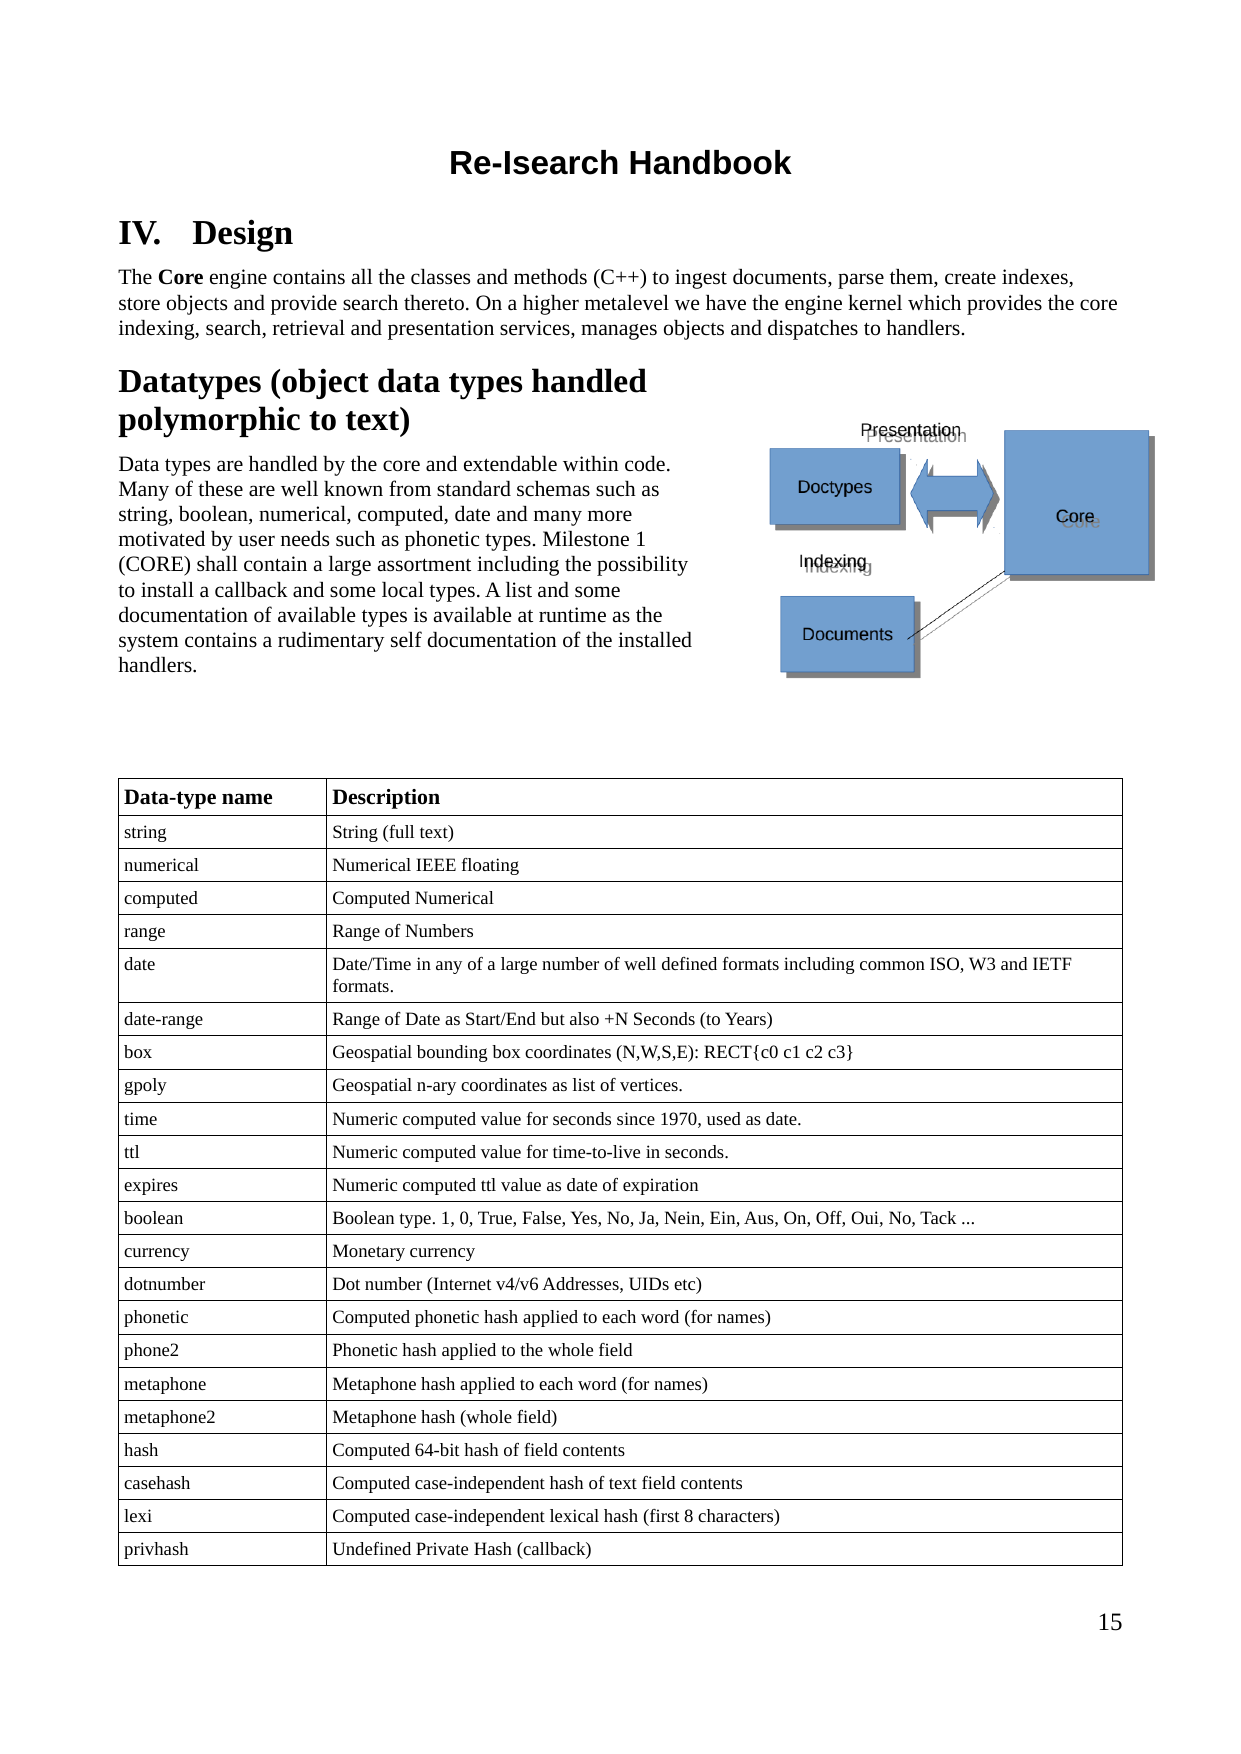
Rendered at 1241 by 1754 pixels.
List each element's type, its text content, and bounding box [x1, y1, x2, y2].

subtitle Design [118, 212, 1122, 252]
table_cell date [119, 949, 326, 1002]
table_cell boolean [119, 1202, 326, 1234]
table_cell Computed case-independent lexical hash (first 8 characters) [327, 1500, 1122, 1532]
table_cell Numerical IEEE floating [327, 849, 1122, 881]
table_cell ttl [119, 1136, 326, 1168]
table_cell gpoly [119, 1070, 326, 1102]
table_cell Computed 64-bit hash of field contents [327, 1434, 1122, 1466]
picture [698, 373, 1215, 736]
table_cell Geospatial n-ary coordinates as list of vertices. [327, 1070, 1122, 1102]
table_cell privhash [119, 1533, 326, 1565]
table_cell Computed phonetic hash applied to each word (for names) [327, 1301, 1122, 1333]
table_cell metaphone2 [119, 1401, 326, 1433]
table_cell metaphone [119, 1368, 326, 1400]
table_cell Numeric computed ttl value as date of expiration [327, 1169, 1122, 1201]
table_cell expires [119, 1169, 326, 1201]
table_cell box [119, 1036, 326, 1068]
table_cell currency [119, 1235, 326, 1267]
table_cell computed [119, 882, 326, 914]
table_cell Monetary currency [327, 1235, 1122, 1267]
table_cell Numeric computed value for time-to-live in seconds. [327, 1136, 1122, 1168]
table_cell date-range [119, 1003, 326, 1035]
table_cell phonetic [119, 1301, 326, 1333]
table_cell dotnumber [119, 1268, 326, 1300]
table_cell Computed case-independent hash of text field contents [327, 1467, 1122, 1499]
table_cell numerical [119, 849, 326, 881]
table_cell Phonetic hash applied to the whole field [327, 1335, 1122, 1367]
table_cell Range of Numbers [327, 915, 1122, 947]
text Data types are handled by the core and extendable within code. Many of these are well known from standard schemas such as string, boolean, numerical, computed, date and many more motivated by user needs such as phonetic types. Milestone 1 (CORE) shall contain a large assortment including the possibility to install a callback and some local types. A list and some documentation of available types is available at runtime as the system contains a rudimentary self documentation of the installed handlers. [118, 451, 698, 677]
subtitle Datatypes (object data types handled polymorphic to text) [118, 361, 1122, 438]
table_cell Range of Date as Start/End but also +N Seconds (to Years) [327, 1003, 1122, 1035]
table_cell string [119, 816, 326, 848]
table_cell phone2 [119, 1335, 326, 1367]
text The Core engine contains all the classes and methods (C++) to ingest documents, parse them, create indexes, store objects and provide search thereto. On a higher metalevel we have the engine kernel which provides the core indexing, search, retrieval and presentation services, manages objects and dispatches to handlers. [118, 264, 1122, 340]
table_cell Geospatial bounding box coordinates (N,W,S,E): RECT{c0 c1 c2 c3} [327, 1036, 1122, 1068]
table_cell Metaphone hash (whole field) [327, 1401, 1122, 1433]
table_cell Undefined Private Hash (callback) [327, 1533, 1122, 1565]
table_cell range [119, 915, 326, 947]
table_cell Boolean type. 1, 0, True, False, Yes, No, Ja, Nein, Ein, Aus, On, Off, Oui, No, Tack ... [327, 1202, 1122, 1234]
table_header Data-type name [119, 779, 326, 815]
table_cell Date/Time in any of a large number of well defined formats including common ISO, W3 and IETF formats. [327, 949, 1122, 1002]
table_cell casehash [119, 1467, 326, 1499]
table_cell hash [119, 1434, 326, 1466]
table_cell Metaphone hash applied to each word (for names) [327, 1368, 1122, 1400]
table_cell Dot number (Internet v4/v6 Addresses, UIDs etc) [327, 1268, 1122, 1300]
table_cell time [119, 1103, 326, 1135]
table_header Description [327, 779, 1122, 815]
table_cell lexi [119, 1500, 326, 1532]
table_cell String (full text) [327, 816, 1122, 848]
table_cell Computed Numerical [327, 882, 1122, 914]
table_cell Numeric computed value for seconds since 1970, used as date. [327, 1103, 1122, 1135]
